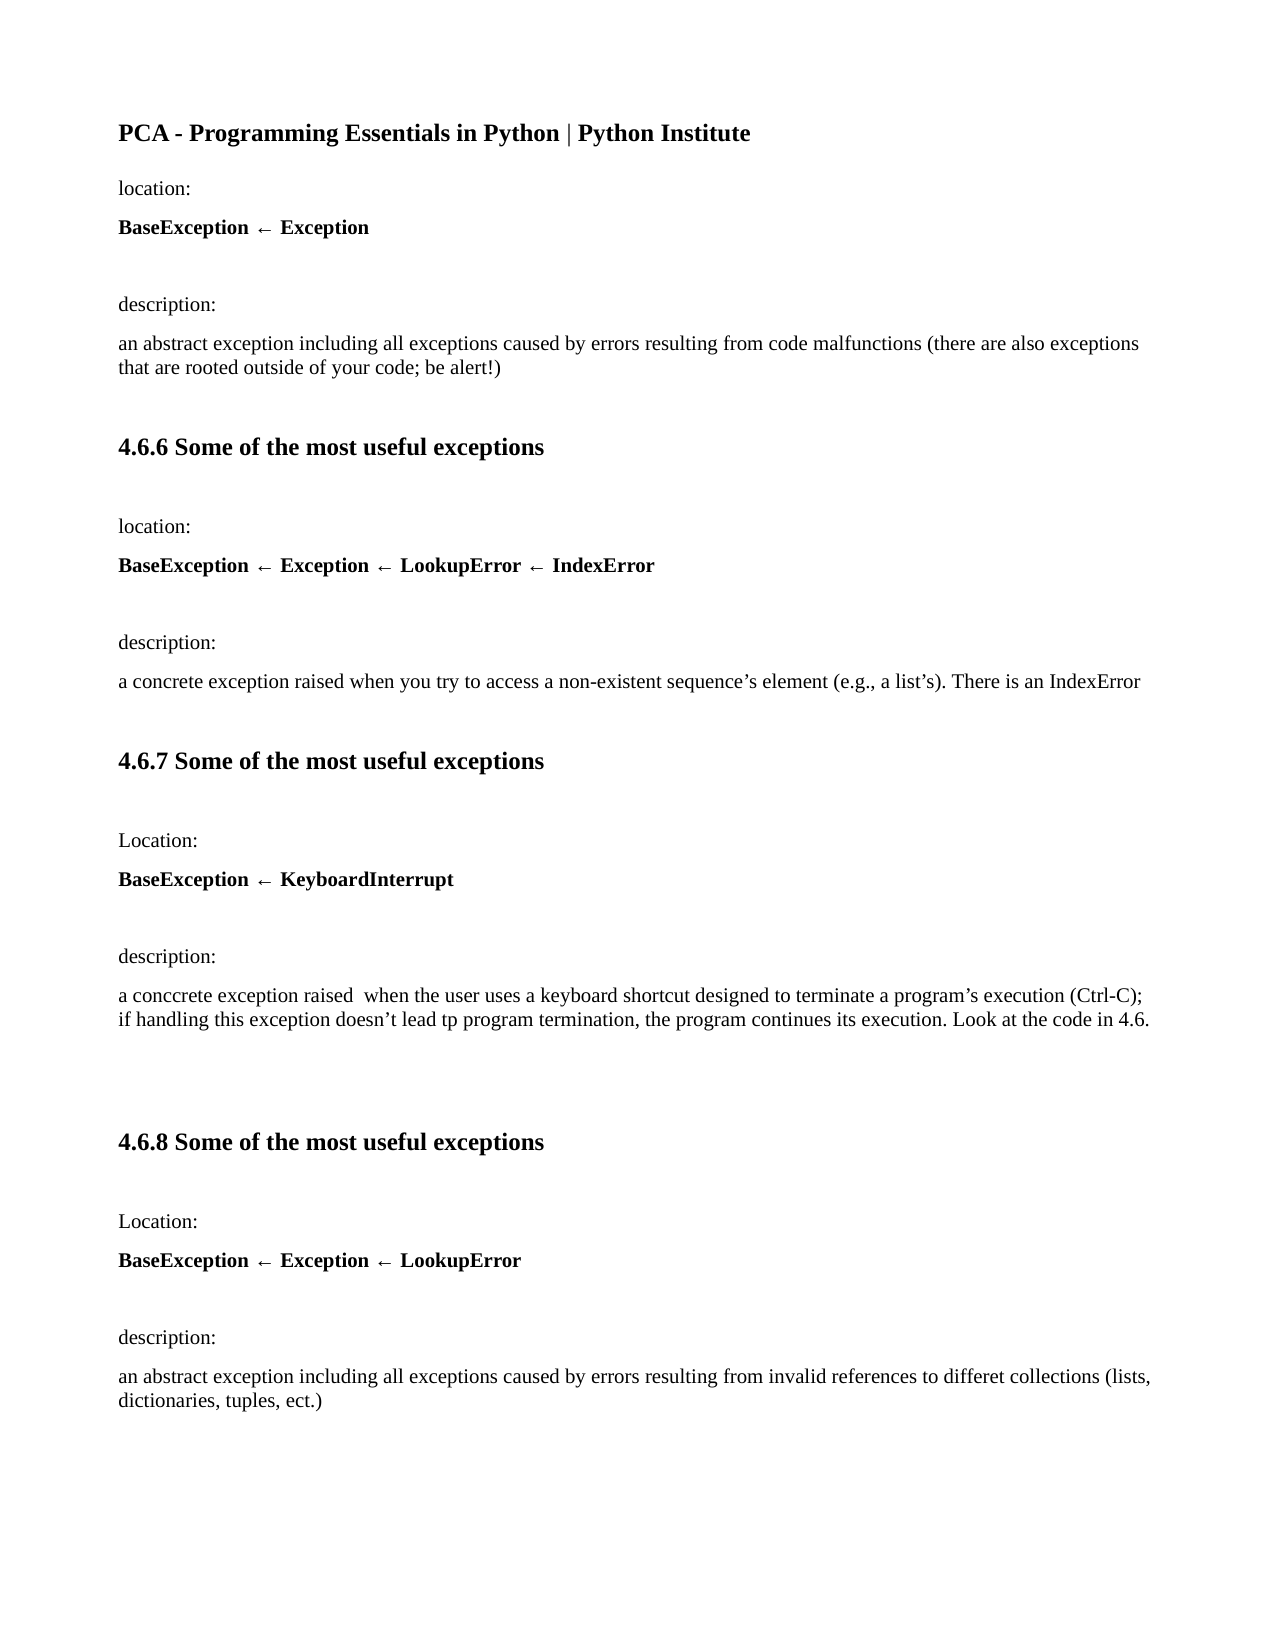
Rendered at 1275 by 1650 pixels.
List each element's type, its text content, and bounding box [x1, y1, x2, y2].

text description: [118, 1325, 1157, 1349]
text a concrete exception raised when you try to access a non-existent sequence’s element (e.g., a list’s). There is an IndexError [118, 669, 1157, 693]
text 4.6.7 Some of the most useful exceptions [118, 746, 1157, 775]
text BaseException ← Exception [118, 215, 1157, 239]
text a conccrete exception raised when the user uses a keyboard shortcut designed to terminate a program’s execution (Ctrl-C); if handling this exception doesn’t lead tp program termination, the program continues its execution. Look at the code in 4.6. [118, 983, 1157, 1031]
text Location: [118, 1209, 1157, 1233]
text Location: [118, 828, 1157, 852]
text description: [118, 944, 1157, 968]
text an abstract exception including all exceptions caused by errors resulting from code malfunctions (there are also exceptions that are rooted outside of your code; be alert!) [118, 331, 1157, 379]
text location: [118, 176, 1157, 200]
text 4.6.8 Some of the most useful exceptions [118, 1127, 1157, 1156]
text description: [118, 292, 1157, 316]
text BaseException ← KeyboardInterrupt [118, 867, 1157, 891]
text BaseException ← Exception ← LookupError [118, 1248, 1157, 1272]
text an abstract exception including all exceptions caused by errors resulting from invalid references to differet collections (lists, dictionaries, tuples, ect.) [118, 1364, 1157, 1412]
text description: [118, 630, 1157, 654]
text 4.6.6 Some of the most useful exceptions [118, 432, 1157, 461]
text location: [118, 514, 1157, 538]
text BaseException ← Exception ← LookupError ← IndexError [118, 553, 1157, 577]
